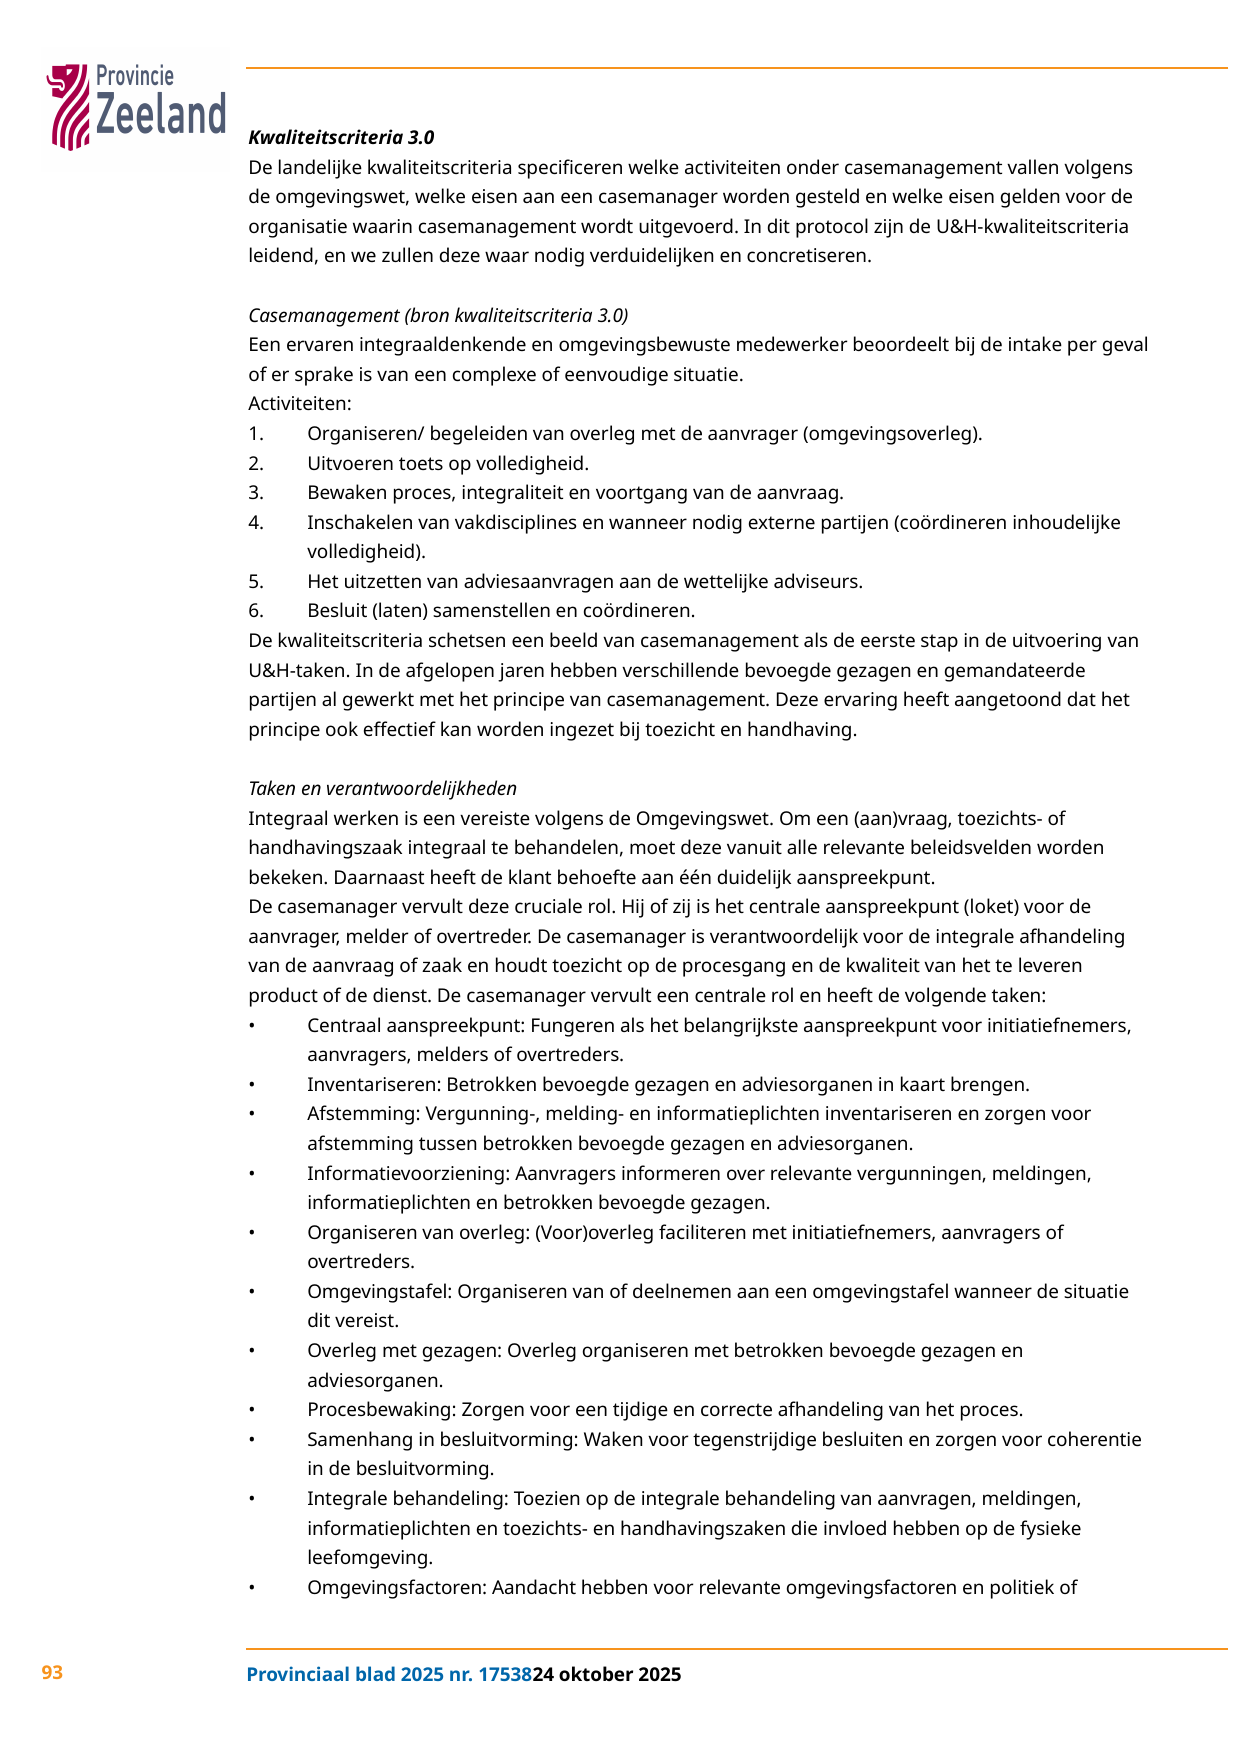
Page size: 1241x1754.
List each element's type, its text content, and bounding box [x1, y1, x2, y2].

list Samenhang in besluitvorming: Waken voor tegenstrijdige besluiten en zorgen voor coherentie in de besluitvorming. [248, 1426, 1152, 1481]
list Het uitzetten van adviesaanvragen aan de wettelijke adviseurs. [248, 568, 1152, 594]
list Organiseren/ begeleiden van overleg met de aanvrager (omgevingsoverleg). [248, 420, 1152, 446]
list Overleg met gezagen: Overleg organiseren met betrokken bevoegde gezagen en adviesorganen. [248, 1337, 1152, 1393]
text De kwaliteitscriteria schetsen een beeld van casemanagement als de eerste stap in de uitvoering van U&H-taken. In de afgelopen jaren hebben verschillende bevoegde gezagen en gemandateerde partijen al gewerkt met het principe van casemanagement. Deze ervaring heeft aangetoond dat het principe ook effectief kan worden ingezet bij toezicht en handhaving. [248, 627, 1152, 742]
list Inschakelen van vakdisciplines en wanneer nodig externe partijen (coördineren inhoudelijke volledigheid). [248, 509, 1152, 564]
text Een ervaren integraaldenkende en omgevingsbewuste medewerker beoordeelt bij de intake per geval of er sprake is van een complexe of eenvoudige situatie. [248, 331, 1152, 387]
list Omgevingsfactoren: Aandacht hebben voor relevante omgevingsfactoren en politiek of [248, 1574, 1152, 1600]
list Inventariseren: Betrokken bevoegde gezagen en adviesorganen in kaart brengen. [248, 1071, 1152, 1097]
list Uitvoeren toets op volledigheid. [248, 450, 1152, 476]
list Organiseren van overleg: (Voor)overleg faciliteren met initiatiefnemers, aanvragers of overtreders. [248, 1219, 1152, 1274]
list Afstemming: Vergunning-, melding- en informatieplichten inventariseren en zorgen voor afstemming tussen betrokken bevoegde gezagen en adviesorganen. [248, 1101, 1152, 1156]
list Procesbewaking: Zorgen voor een tijdige en correcte afhandeling van het proces. [248, 1396, 1152, 1422]
text Casemanagement (bron kwaliteitscriteria 3.0) [248, 302, 1152, 328]
text Activiteiten: [248, 391, 1152, 416]
text De landelijke kwaliteitscriteria specificeren welke activiteiten onder casemanagement vallen volgens de omgevingswet, welke eisen aan een casemanager worden gesteld en welke eisen gelden voor de organisatie waarin casemanagement wordt uitgevoerd. In dit protocol zijn de U&H-kwaliteitscriteria leidend, en we zullen deze waar nodig verduidelijken en concretiseren. [248, 154, 1152, 268]
list Omgevingstafel: Organiseren van of deelnemen aan een omgevingstafel wanneer de situatie dit vereist. [248, 1278, 1152, 1333]
list Integrale behandeling: Toezien op de integrale behandeling van aanvragen, meldingen, informatieplichten en toezichts- en handhavingszaken die invloed hebben op de fysieke leefomgeving. [248, 1485, 1152, 1570]
text De casemanager vervult deze cruciale rol. Hij of zij is het centrale aanspreekpunt (loket) voor de aanvrager, melder of overtreder. De casemanager is verantwoordelijk voor de integrale afhandeling van de aanvraag of zaak en houdt toezicht op de procesgang en de kwaliteit van het te leveren product of de dienst. De casemanager vervult een centrale rol en heeft de volgende taken: [248, 893, 1152, 1008]
list Besluit (laten) samenstellen en coördineren. [248, 598, 1152, 623]
list Centraal aanspreekpunt: Fungeren als het belangrijkste aanspreekpunt voor initiatiefnemers, aanvragers, melders of overtreders. [248, 1012, 1152, 1067]
text Kwaliteitscriteria 3.0 [248, 124, 1152, 150]
list Informatievoorziening: Aanvragers informeren over relevante vergunningen, meldingen, informatieplichten en betrokken bevoegde gezagen. [248, 1160, 1152, 1215]
text Integraal werken is een vereiste volgens de Omgevingswet. Om een (aan)vraag, toezichts- of handhavingszaak integraal te behandelen, moet deze vanuit alle relevante beleidsvelden worden bekeken. Daarnaast heeft de klant behoefte aan één duidelijk aanspreekpunt. [248, 805, 1152, 890]
picture [41, 47, 231, 172]
text Taken en verantwoordelijkheden [248, 775, 1152, 801]
list Bewaken proces, integraliteit en voortgang van de aanvraag. [248, 479, 1152, 505]
